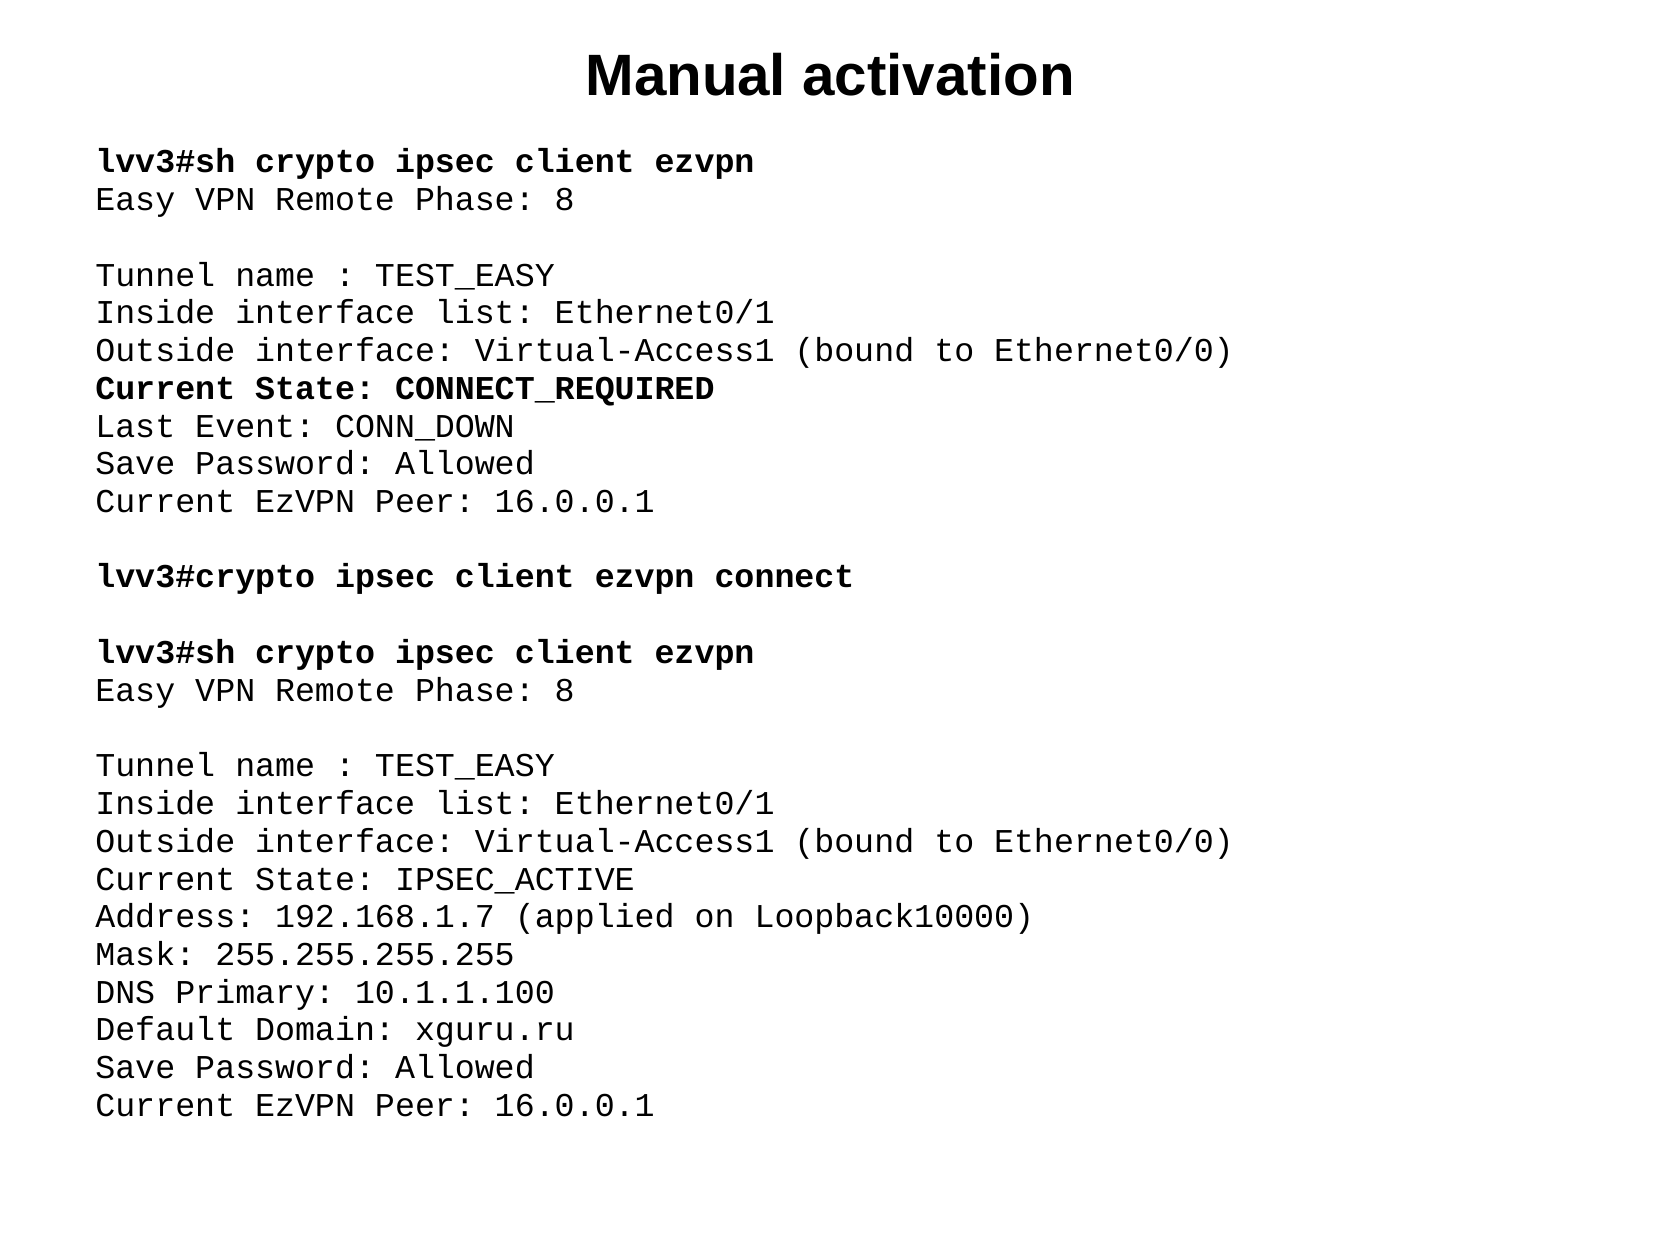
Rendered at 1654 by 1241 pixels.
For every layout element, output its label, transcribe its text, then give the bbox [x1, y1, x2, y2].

text_box Manual activation [64, 36, 1613, 114]
list lvv3#sh crypto ipsec client ezvpn Easy VPN Remote Phase: 8 Tunnel name : TEST_EASY Inside interface list: Ethernet0/1 Outside interface: Virtual-Access1 (bound to Ethernet0/0) Current State: CONNECT_REQUIRED Last Event: CONN_DOWN Save Password: Allowed Current EzVPN Peer: 16.0.0.1 lvv3#crypto ipsec client ezvpn connect lvv3#sh crypto ipsec client ezvpn Easy VPN Remote Phase: 8 Tunnel name : TEST_EASY Inside interface list: Ethernet0/1 Outside interface: Virtual-Access1 (bound to Ethernet0/0) Current State: IPSEC_ACTIVE Address: 192.168.1.7 (applied on Loopback10000) Mask: 255.255.255.255 DNS Primary: 10.1.1.100 Default Domain: xguru.ru Save Password: Allowed Current EzVPN Peer: 16.0.0.1 [95, 145, 1538, 1216]
